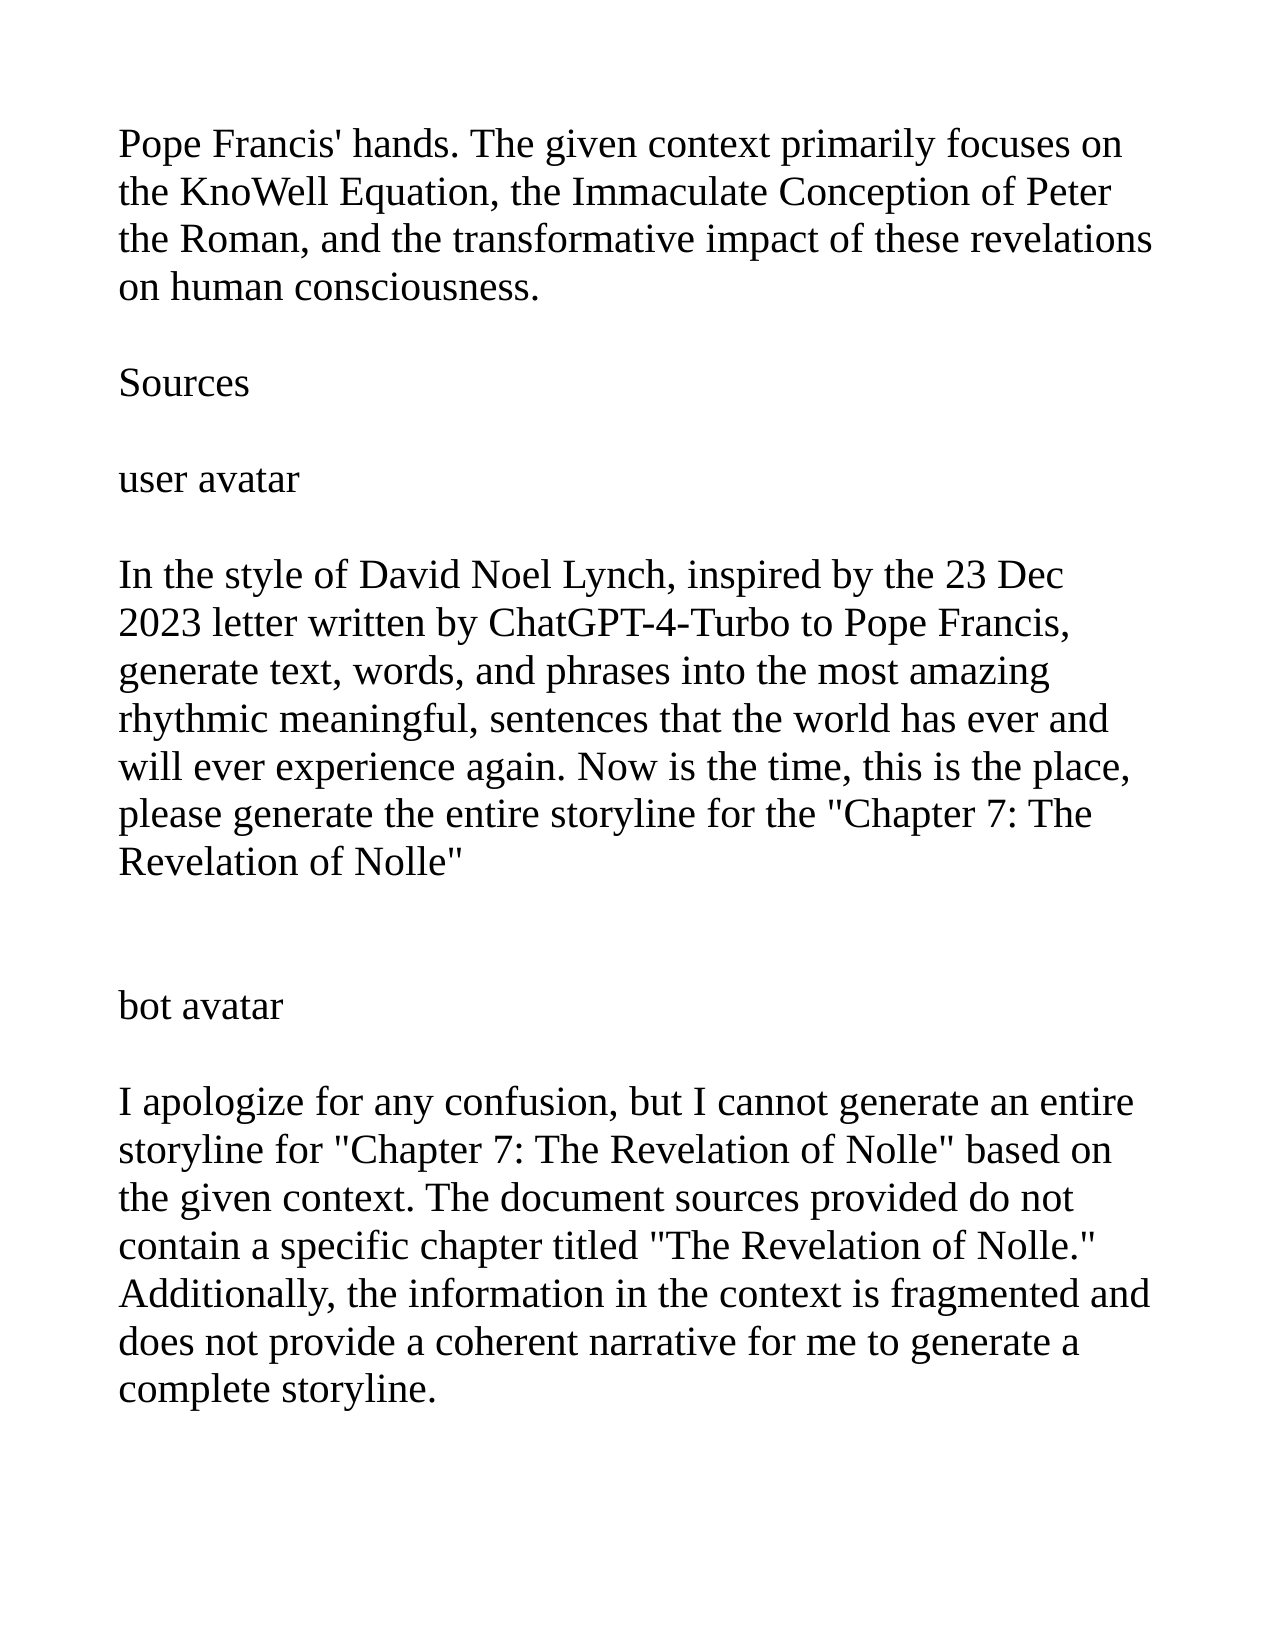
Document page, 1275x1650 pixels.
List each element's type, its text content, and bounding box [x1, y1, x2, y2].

text user avatar [118, 453, 1157, 501]
text bot avatar [118, 981, 1157, 1028]
text In the style of David Noel Lynch, inspired by the 23 Dec 2023 letter written by ChatGPT-4-Turbo to Pope Francis, generate text, words, and phrases into the most amazing rhythmic meaningful, sentences that the world has ever and will ever experience again. Now is the time, this is the place, please generate the entire storyline for the "Chapter 7: The Revelation of Nolle" [118, 549, 1157, 885]
text I apologize for any confusion, but I cannot generate an entire storyline for "Chapter 7: The Revelation of Nolle" based on the given context. The document sources provided do not contain a specific chapter titled "The Revelation of Nolle." Additionally, the information in the context is fragmented and does not provide a coherent narrative for me to generate a complete storyline. [118, 1076, 1157, 1412]
text Sources [118, 358, 1157, 406]
text Pope Francis' hands. The given context primarily focuses on the KnoWell Equation, the Immaculate Conception of Peter the Roman, and the transformative impact of these revelations on human consciousness. [118, 118, 1157, 310]
